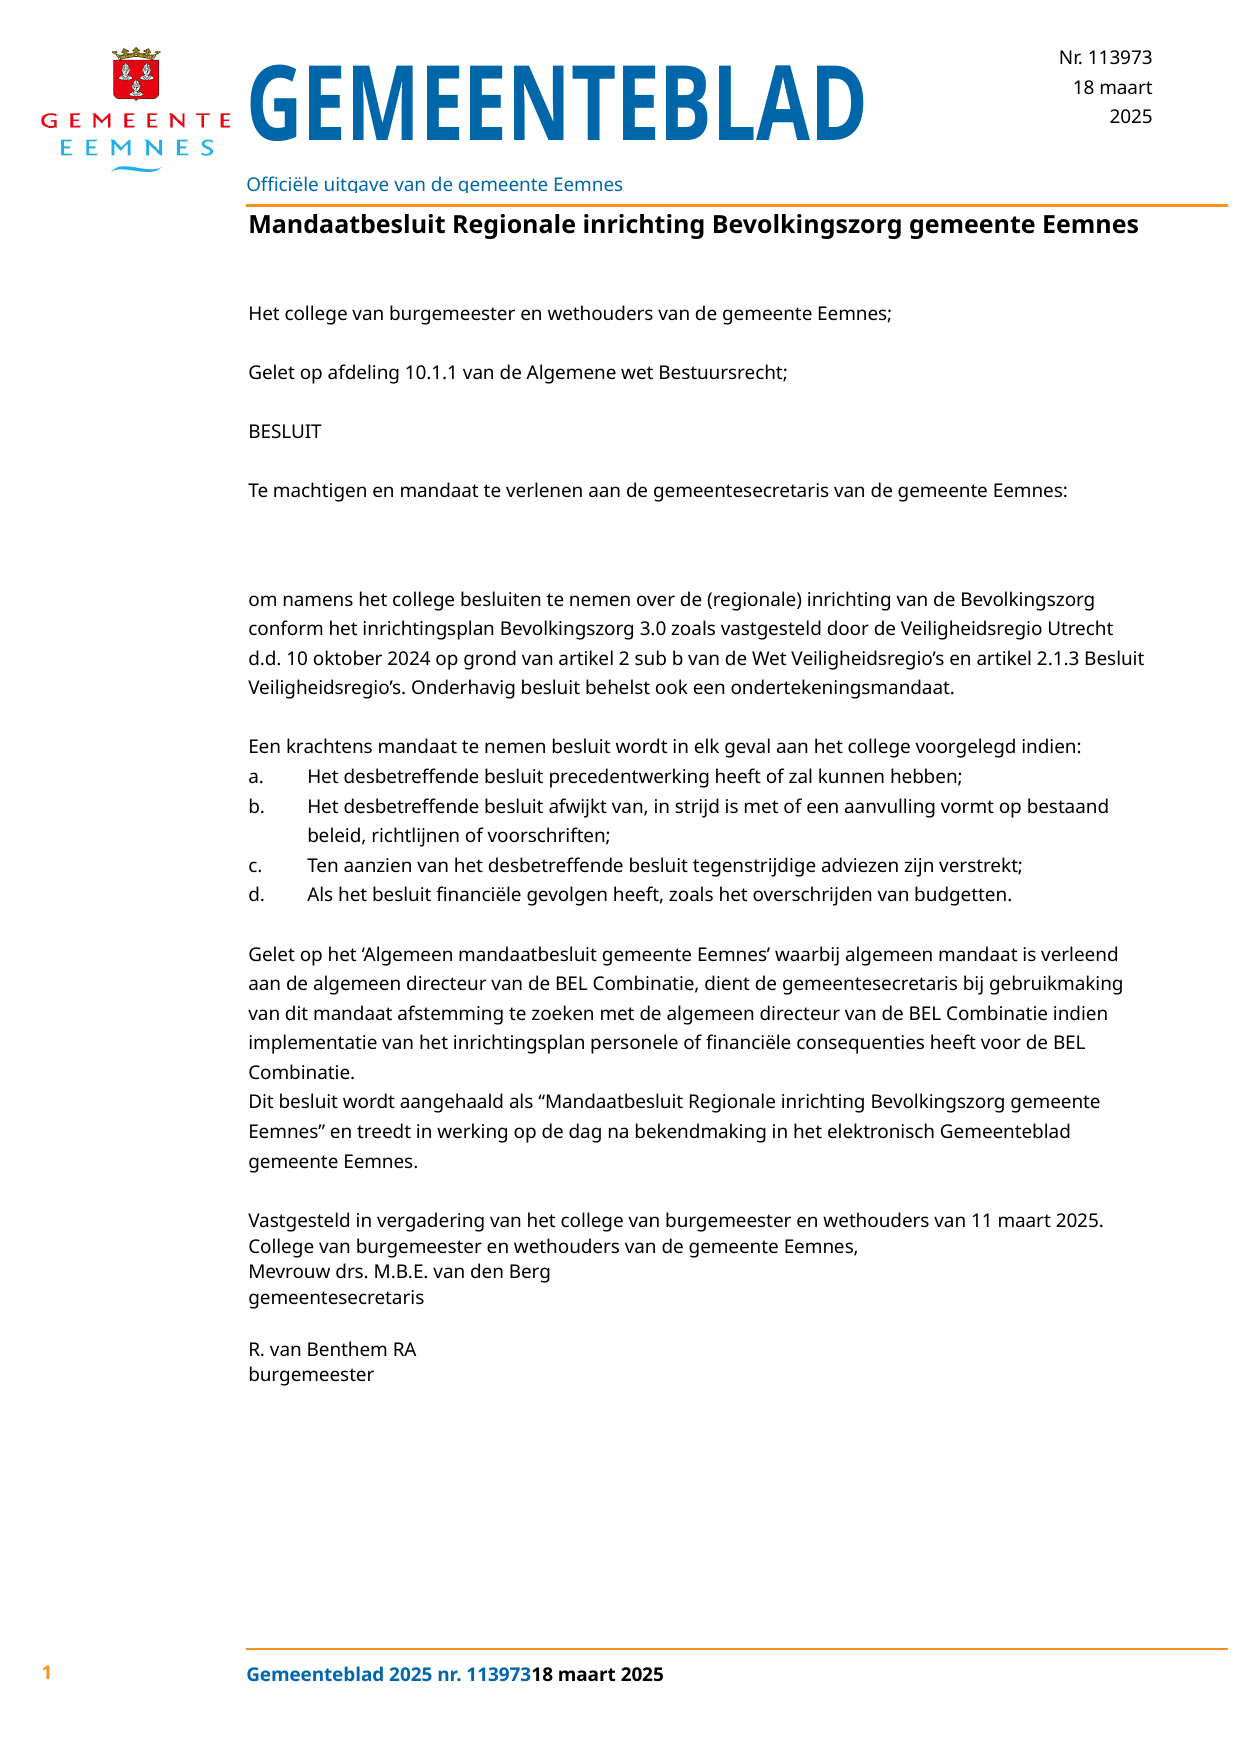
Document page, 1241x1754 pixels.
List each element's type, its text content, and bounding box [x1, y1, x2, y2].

text Mevrouw drs. M.B.E. van den Berg [248, 1258, 1152, 1284]
text BESLUIT [248, 418, 1152, 444]
picture [41, 47, 231, 172]
text R. van Benthem RA [248, 1336, 1152, 1361]
text Dit besluit wordt aangehaald als “Mandaatbesluit Regionale inrichting Bevolkingszorg gemeente Eemnes” en treedt in werking op de dag na bekendmaking in het elektronisch Gemeenteblad gemeente Eemnes. [248, 1089, 1152, 1174]
list Ten aanzien van het desbetreffende besluit tegenstrijdige adviezen zijn verstrekt; [248, 852, 1152, 878]
text om namens het college besluiten te nemen over de (regionale) inrichting van de Bevolkingszorg conform het inrichtingsplan Bevolkingszorg 3.0 zoals vastgesteld door de Veiligheidsregio Utrecht d.d. 10 oktober 2024 op grond van artikel 2 sub b van de Wet Veiligheidsregio’s en artikel 2.1.3 Besluit Veiligheidsregio’s. Onderhavig besluit behelst ook een ondertekeningsmandaat. [248, 586, 1152, 700]
text Gelet op afdeling 10.1.1 van de Algemene wet Bestuursrecht; [248, 359, 1152, 385]
text Vastgesteld in vergadering van het college van burgemeester en wethouders van 11 maart 2025. [248, 1207, 1152, 1233]
text Een krachtens mandaat te nemen besluit wordt in elk geval aan het college voorgelegd indien: [248, 734, 1152, 759]
text Het college van burgemeester en wethouders van de gemeente Eemnes; [248, 300, 1152, 326]
text College van burgemeester en wethouders van de gemeente Eemnes, [248, 1233, 1152, 1258]
text burgemeester [248, 1361, 1152, 1387]
text gemeentesecretaris [248, 1284, 1152, 1310]
text Mandaatbesluit Regionale inrichting Bevolkingszorg gemeente Eemnes [248, 207, 1152, 241]
list Het desbetreffende besluit afwijkt van, in strijd is met of een aanvulling vormt op bestaand beleid, richtlijnen of voorschriften; [248, 793, 1152, 848]
list Als het besluit financiële gevolgen heeft, zoals het overschrijden van budgetten. [248, 882, 1152, 907]
list Het desbetreffende besluit precedentwerking heeft of zal kunnen hebben; [248, 763, 1152, 789]
text Te machtigen en mandaat te verlenen aan de gemeentesecretaris van de gemeente Eemnes: [248, 477, 1152, 503]
text Gelet op het ‘Algemeen mandaatbesluit gemeente Eemnes’ waarbij algemeen mandaat is verleend aan de algemeen directeur van de BEL Combinatie, dient de gemeentesecretaris bij gebruikmaking van dit mandaat afstemming te zoeken met de algemeen directeur van de BEL Combinatie indien implementatie van het inrichtingsplan personele of financiële consequenties heeft voor de BEL Combinatie. [248, 941, 1152, 1085]
